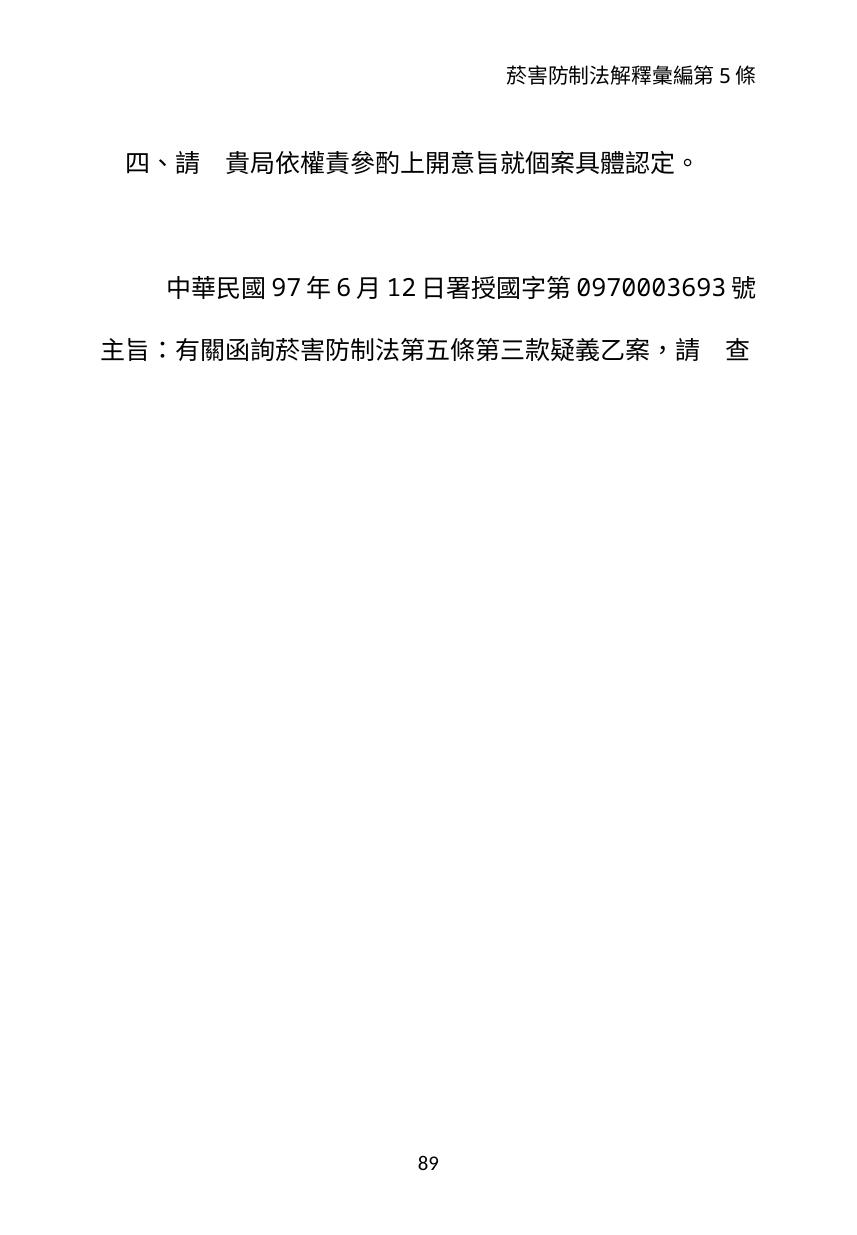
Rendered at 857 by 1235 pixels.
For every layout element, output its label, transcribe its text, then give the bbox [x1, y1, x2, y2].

list 中華民國97年6月12日署授國字第0970003693號 [100, 244, 756, 307]
list 四、請 貴局依權責參酌上開意旨就個案具體認定。 [125, 119, 756, 182]
list 主旨：有關函詢菸害防制法第五條第三款疑義乙案，請 查 [100, 307, 756, 369]
